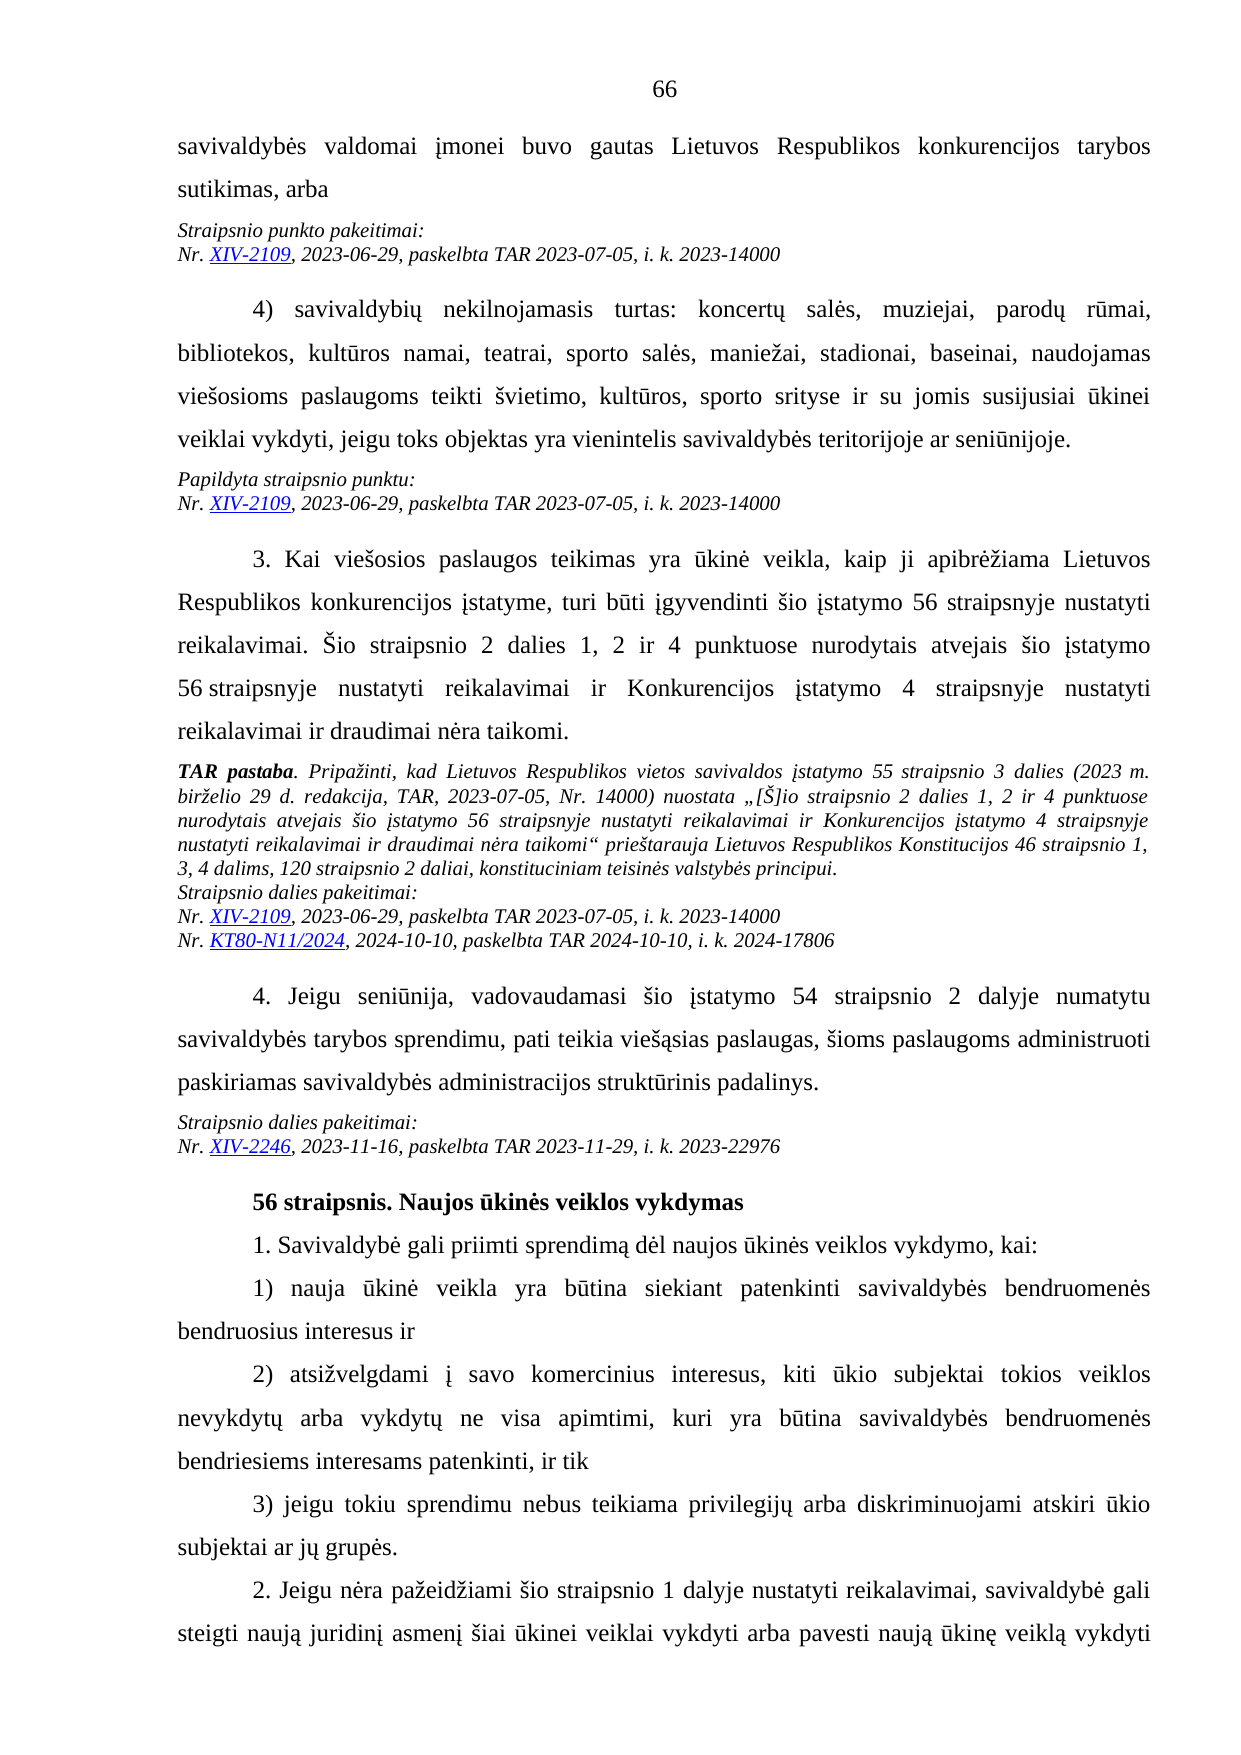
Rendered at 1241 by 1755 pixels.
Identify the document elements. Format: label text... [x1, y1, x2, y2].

text Nr. XIV-2109, 2023-06-29, paskelbta TAR 2023-07-05, i. k. 2023-14000 [177, 491, 1152, 515]
text 56 straipsnis. Naujos ūkinės veiklos vykdymas [177, 1187, 1152, 1216]
text TAR pastaba. Pripažinti, kad Lietuvos Respublikos vietos savivaldos įstatymo 55 straipsnio 3 dalies (2023 m. birželio 29 d. redakcija, TAR, 2023-07-05, Nr. 14000) nuostata „[Š]io straipsnio 2 dalies 1, 2 ir 4 punktuose nurodytais atvejais šio įstatymo 56 straipsnyje nustatyti reikalavimai ir Konkurencijos įstatymo 4 straipsnyje nustatyti reikalavimai ir draudimai nėra taikomi“ prieštarauja Lietuvos Respublikos Konstitucijos 46 straipsnio 1, 3, 4 dalims, 120 straipsnio 2 daliai, konstituciniam teisinės valstybės principui. [177, 759, 1152, 880]
text Straipsnio dalies pakeitimai: [177, 880, 1152, 904]
text Nr. XIV-2246, 2023-11-16, paskelbta TAR 2023-11-29, i. k. 2023-22976 [177, 1134, 1152, 1158]
text Nr. KT80-N11/2024, 2024-10-10, paskelbta TAR 2024-10-10, i. k. 2024-17806 [177, 928, 1152, 952]
text 4. Jeigu seniūnija, vadovaudamasi šio įstatymo 54 straipsnio 2 dalyje numatytu savivaldybės tarybos sprendimu, pati teikia viešąsias paslaugas, šioms paslaugoms administruoti paskiriamas savivaldybės administracijos struktūrinis padalinys. [177, 981, 1152, 1096]
text Nr. XIV-2109, 2023-06-29, paskelbta TAR 2023-07-05, i. k. 2023-14000 [177, 904, 1152, 928]
text Papildyta straipsnio punktu: [177, 467, 1152, 491]
text 3. Kai viešosios paslaugos teikimas yra ūkinė veikla, kaip ji apibrėžiama Lietuvos Respublikos konkurencijos įstatyme, turi būti įgyvendinti šio įstatymo 56 straipsnyje nustatyti reikalavimai. Šio straipsnio 2 dalies 1, 2 ir 4 punktuose nurodytais atvejais šio įstatymo 56 straipsnyje nustatyti reikalavimai ir Konkurencijos įstatymo 4 straipsnyje nustatyti reikalavimai ir draudimai nėra taikomi. [177, 544, 1152, 745]
text 2. Jeigu nėra pažeidžiami šio straipsnio 1 dalyje nustatyti reikalavimai, savivaldybė gali steigti naują juridinį asmenį šiai ūkinei veiklai vykdyti arba pavesti naują ūkinę veiklą vykdyti [177, 1575, 1152, 1647]
text 1. Savivaldybė gali priimti sprendimą dėl naujos ūkinės veiklos vykdymo, kai: [177, 1230, 1152, 1259]
text Straipsnio punkto pakeitimai: [177, 218, 1152, 242]
text savivaldybės valdomai įmonei buvo gautas Lietuvos Respublikos konkurencijos tarybos sutikimas, arba [177, 131, 1152, 203]
text Straipsnio dalies pakeitimai: [177, 1110, 1152, 1134]
text 2) atsižvelgdami į savo komercinius interesus, kiti ūkio subjektai tokios veiklos nevykdytų arba vykdytų ne visa apimtimi, kuri yra būtina savivaldybės bendruomenės bendriesiems interesams patenkinti, ir tik [177, 1359, 1152, 1474]
text Nr. XIV-2109, 2023-06-29, paskelbta TAR 2023-07-05, i. k. 2023-14000 [177, 242, 1152, 266]
text 3) jeigu tokiu sprendimu nebus teikiama privilegijų arba diskriminuojami atskiri ūkio subjektai ar jų grupės. [177, 1489, 1152, 1561]
text 4) savivaldybių nekilnojamasis turtas: koncertų salės, muziejai, parodų rūmai, bibliotekos, kultūros namai, teatrai, sporto salės, maniežai, stadionai, baseinai, naudojamas viešosioms paslaugoms teikti švietimo, kultūros, sporto srityse ir su jomis susijusiai ūkinei veiklai vykdyti, jeigu toks objektas yra vienintelis savivaldybės teritorijoje ar seniūnijoje. [177, 294, 1152, 453]
text 1) nauja ūkinė veikla yra būtina siekiant patenkinti savivaldybės bendruomenės bendruosius interesus ir [177, 1273, 1152, 1345]
